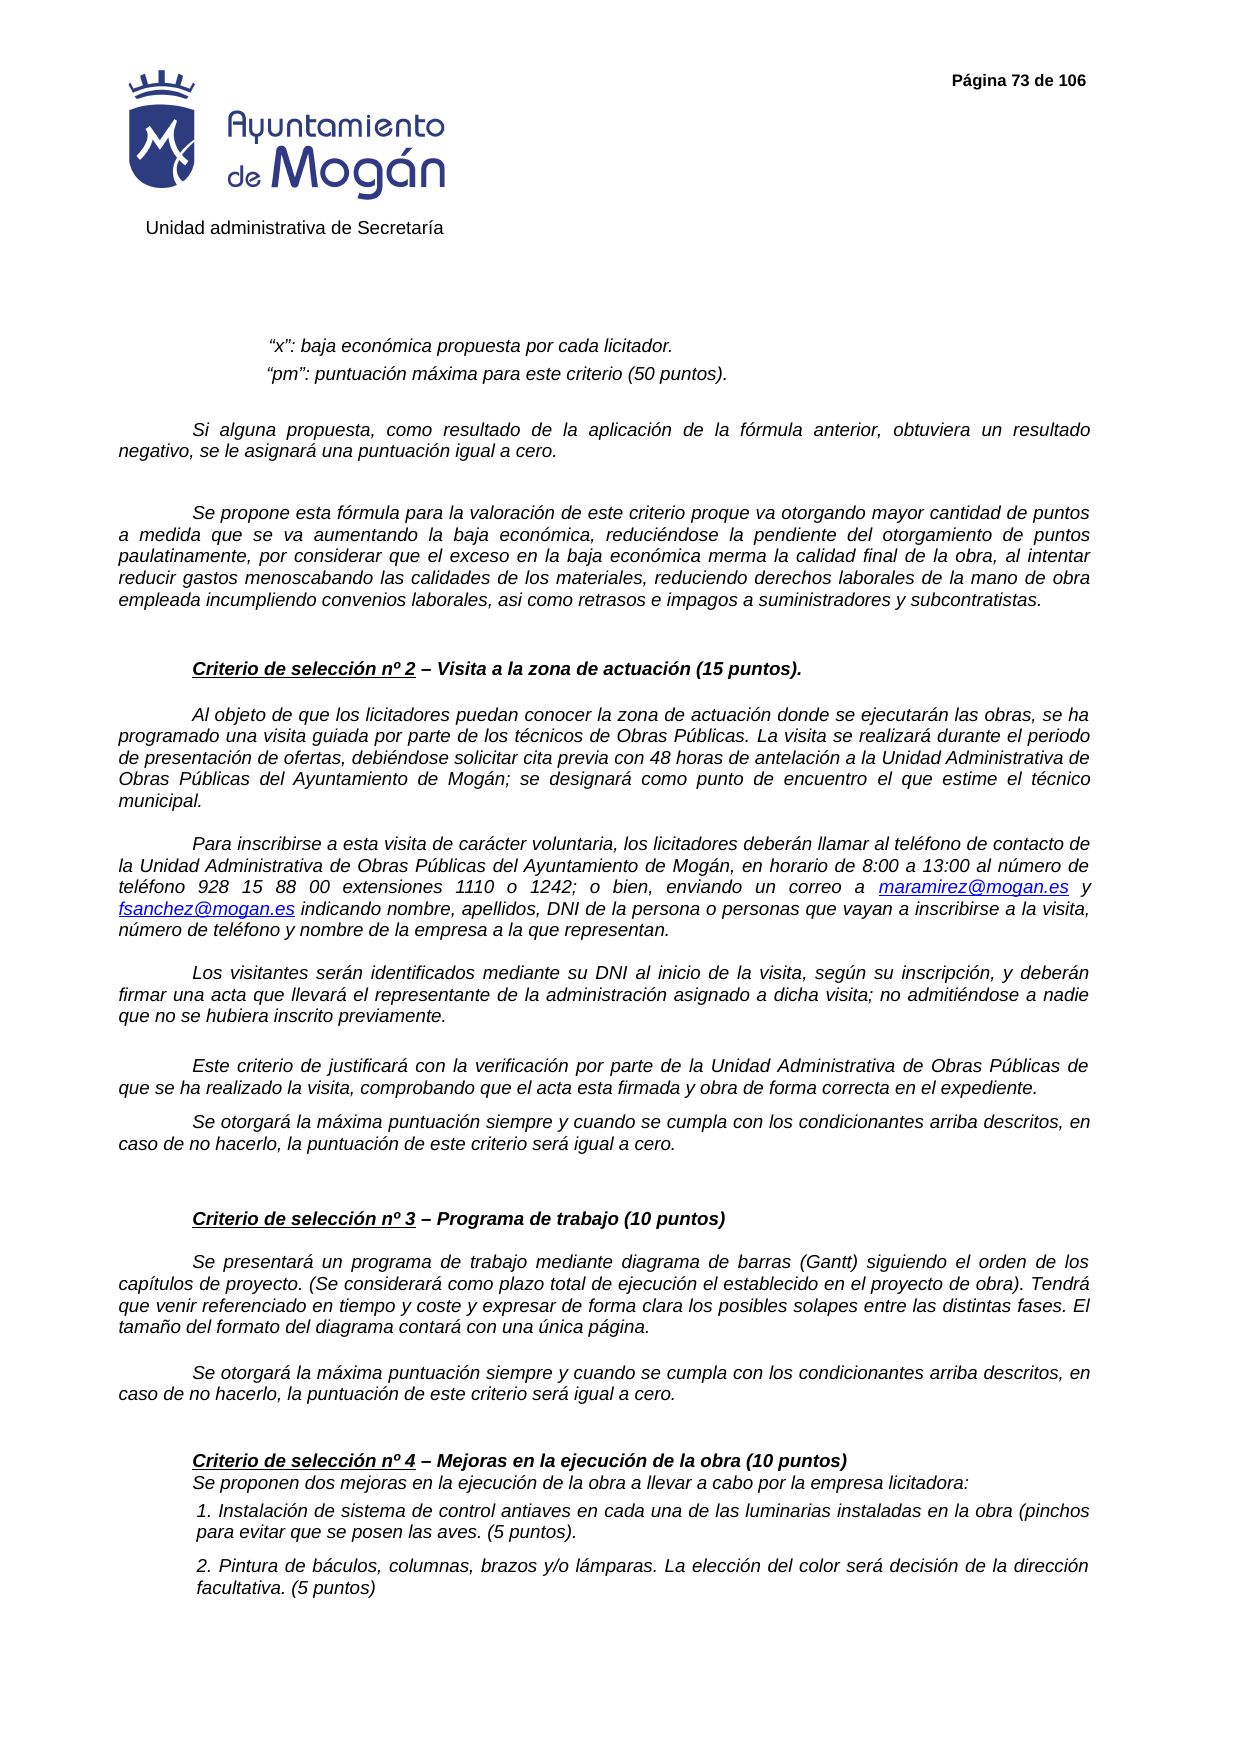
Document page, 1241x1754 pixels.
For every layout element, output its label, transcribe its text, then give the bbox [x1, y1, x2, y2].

text “x”: baja económica propuesta por cada licitador. [268, 335, 1092, 357]
text Este criterio de justificará con la verificación por parte de la Unidad Administrativa de Obras Públicas de que se ha realizado la visita, comprobando que el acta esta firmada y obra de forma correcta en el expediente. [118, 1055, 1092, 1098]
text Se propone esta fórmula para la valoración de este criterio proque va otorgando mayor cantidad de puntos a medida que se va aumentando la baja económica, reduciéndose la pendiente del otorgamiento de puntos paulatinamente, por considerar que el exceso en la baja económica merma la calidad final de la obra, al intentar reducir gastos menoscabando las calidades de los materiales, reduciendo derechos laborales de la mano de obra empleada incumpliendo convenios laborales, asi como retrasos e impagos a suministradores y subcontratistas. [118, 502, 1092, 610]
text Se otorgará la máxima puntuación siempre y cuando se cumpla con los condicionantes arriba descritos, en caso de no hacerlo, la puntuación de este criterio será igual a cero. [118, 1362, 1092, 1405]
text Se proponen dos mejoras en la ejecución de la obra a llevar a cabo por la empresa licitadora: [118, 1472, 1092, 1493]
text Criterio de selección nº 4 – Mejoras en la ejecución de la obra (10 puntos) [118, 1450, 1092, 1472]
picture [128, 70, 445, 206]
text Criterio de selección nº 2 – Visita a la zona de actuación (15 puntos). [118, 658, 1092, 679]
text Criterio de selección nº 3 – Programa de trabajo (10 puntos) [118, 1208, 1092, 1230]
text 1. Instalación de sistema de control antiaves en cada una de las luminarias instaladas en la obra (pinchos para evitar que se posen las aves. (5 puntos). [196, 1499, 1092, 1543]
text 2. Pintura de báculos, columnas, brazos y/o lámparas. La elección del color será decisión de la dirección facultativa. (5 puntos) [196, 1555, 1092, 1598]
text Al objeto de que los licitadores puedan conocer la zona de actuación donde se ejecutarán las obras, se ha programado una visita guiada por parte de los técnicos de Obras Públicas. La visita se realizará durante el periodo de presentación de ofertas, debiéndose solicitar cita previa con 48 horas de antelación a la Unidad Administrativa de Obras Públicas del Ayuntamiento de Mogán; se designará como punto de encuentro el que estime el técnico municipal. [118, 703, 1092, 811]
text “pm”: puntuación máxima para este criterio (50 puntos). [118, 363, 1092, 385]
text Para inscribirse a esta visita de carácter voluntaria, los licitadores deberán llamar al teléfono de contacto de la Unidad Administrativa de Obras Públicas del Ayuntamiento de Mogán, en horario de 8:00 a 13:00 al número de teléfono 928 15 88 00 extensiones 1110 o 1242; o bien, enviando un correo a maramirez@mogan.es y fsanchez@mogan.es indicando nombre, apellidos, DNI de la persona o personas que vayan a inscribirse a la visita, número de teléfono y nombre de la empresa a la que representan. [118, 833, 1092, 941]
text Si alguna propuesta, como resultado de la aplicación de la fórmula anterior, obtuviera un resultado negativo, se le asignará una puntuación igual a cero. [118, 419, 1092, 462]
text Se otorgará la máxima puntuación siempre y cuando se cumpla con los condicionantes arriba descritos, en caso de no hacerlo, la puntuación de este criterio será igual a cero. [118, 1111, 1092, 1154]
text Se presentará un programa de trabajo mediante diagrama de barras (Gantt) siguiendo el orden de los capítulos de proyecto. (Se considerará como plazo total de ejecución el establecido en el proyecto de obra). Tendrá que venir referenciado en tiempo y coste y expresar de forma clara los posibles solapes entre las distintas fases. El tamaño del formato del diagrama contará con una única página. [118, 1251, 1092, 1338]
text Los visitantes serán identificados mediante su DNI al inicio de la visita, según su inscripción, y deberán firmar una acta que llevará el representante de la administración asignado a dicha visita; no admitiéndose a nadie que no se hubiera inscrito previamente. [118, 941, 1092, 1027]
